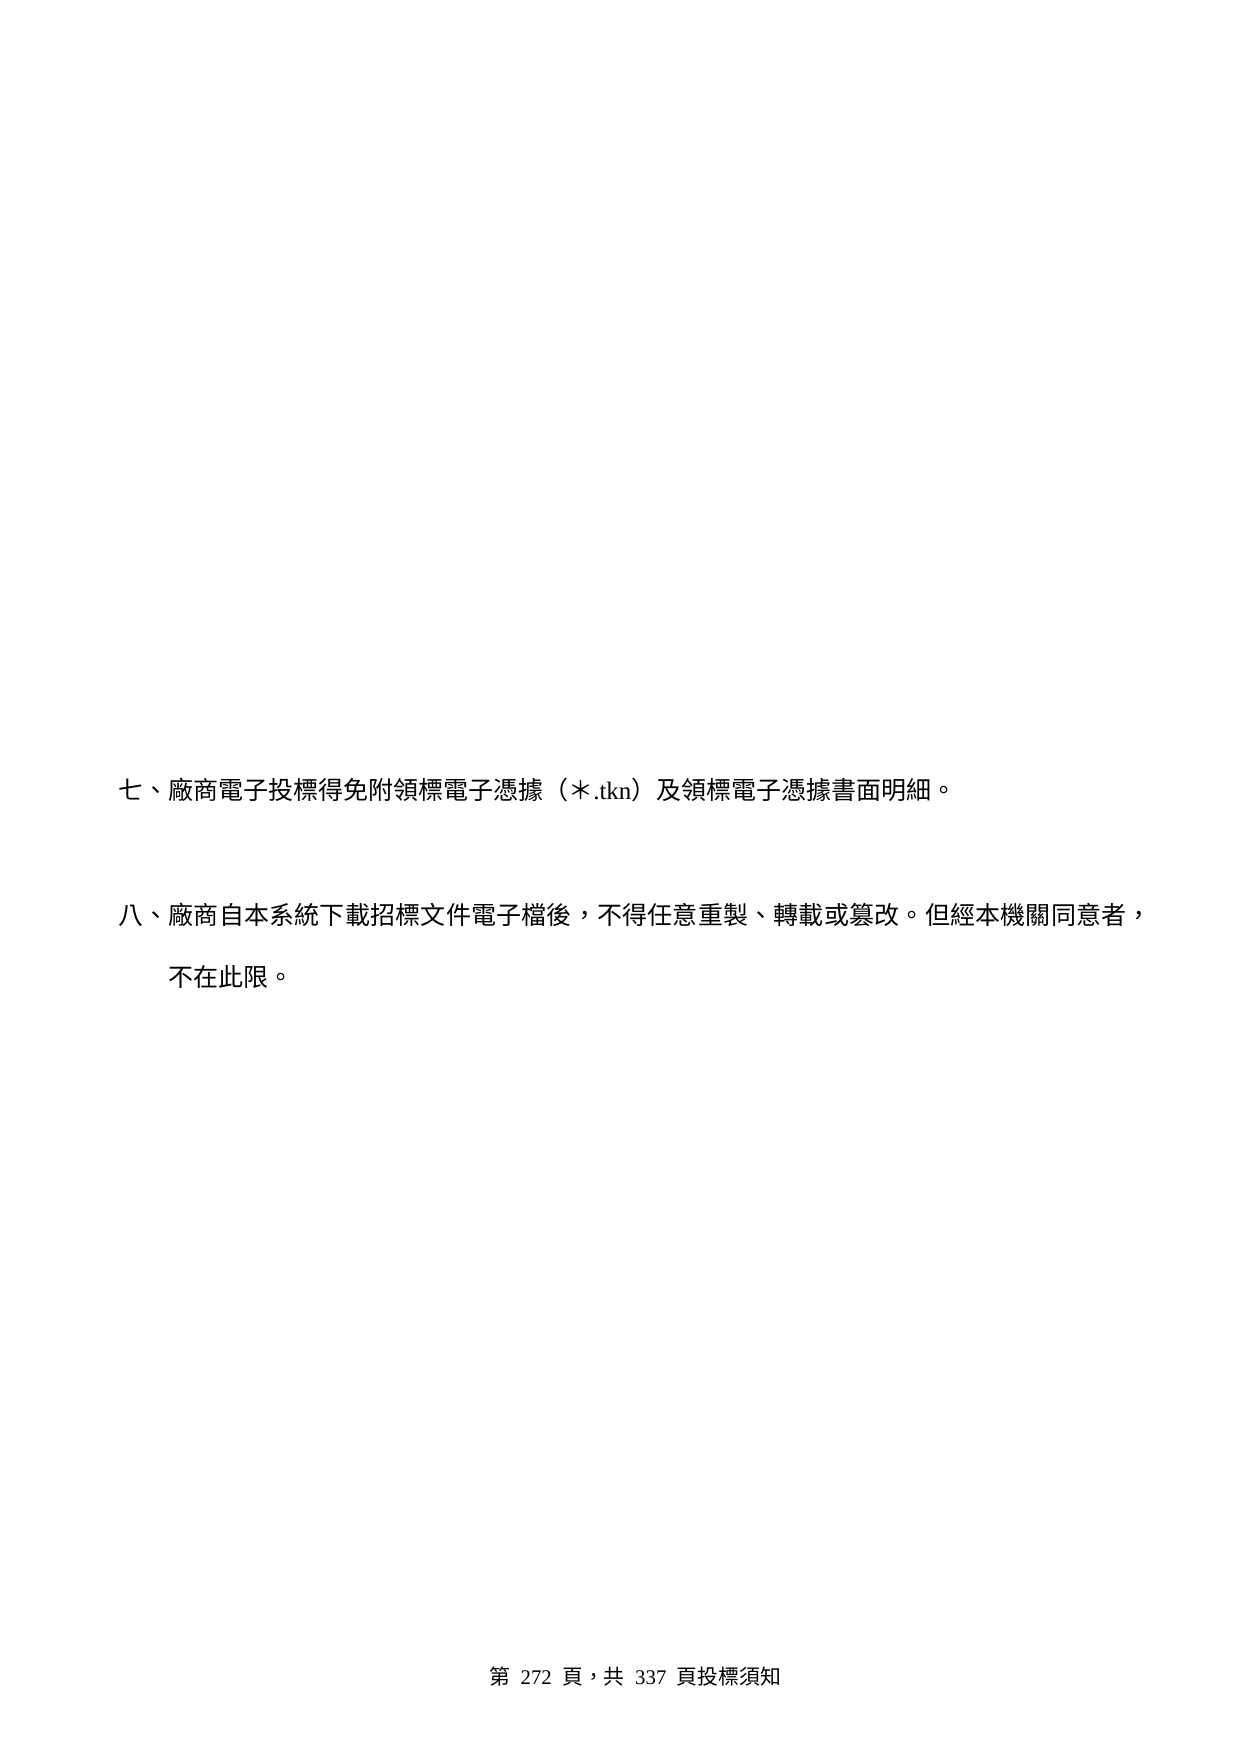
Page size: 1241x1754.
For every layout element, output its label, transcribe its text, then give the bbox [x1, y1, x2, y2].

text 八、廠商自本系統下載招標文件電子檔後，不得任意重製、轉載或篡改。但經本機關同意者，不在此限。 [118, 872, 1152, 997]
text 七、廠商電子投標得免附領標電子憑據（＊.tkn）及領標電子憑據書面明細。 [118, 747, 1152, 809]
